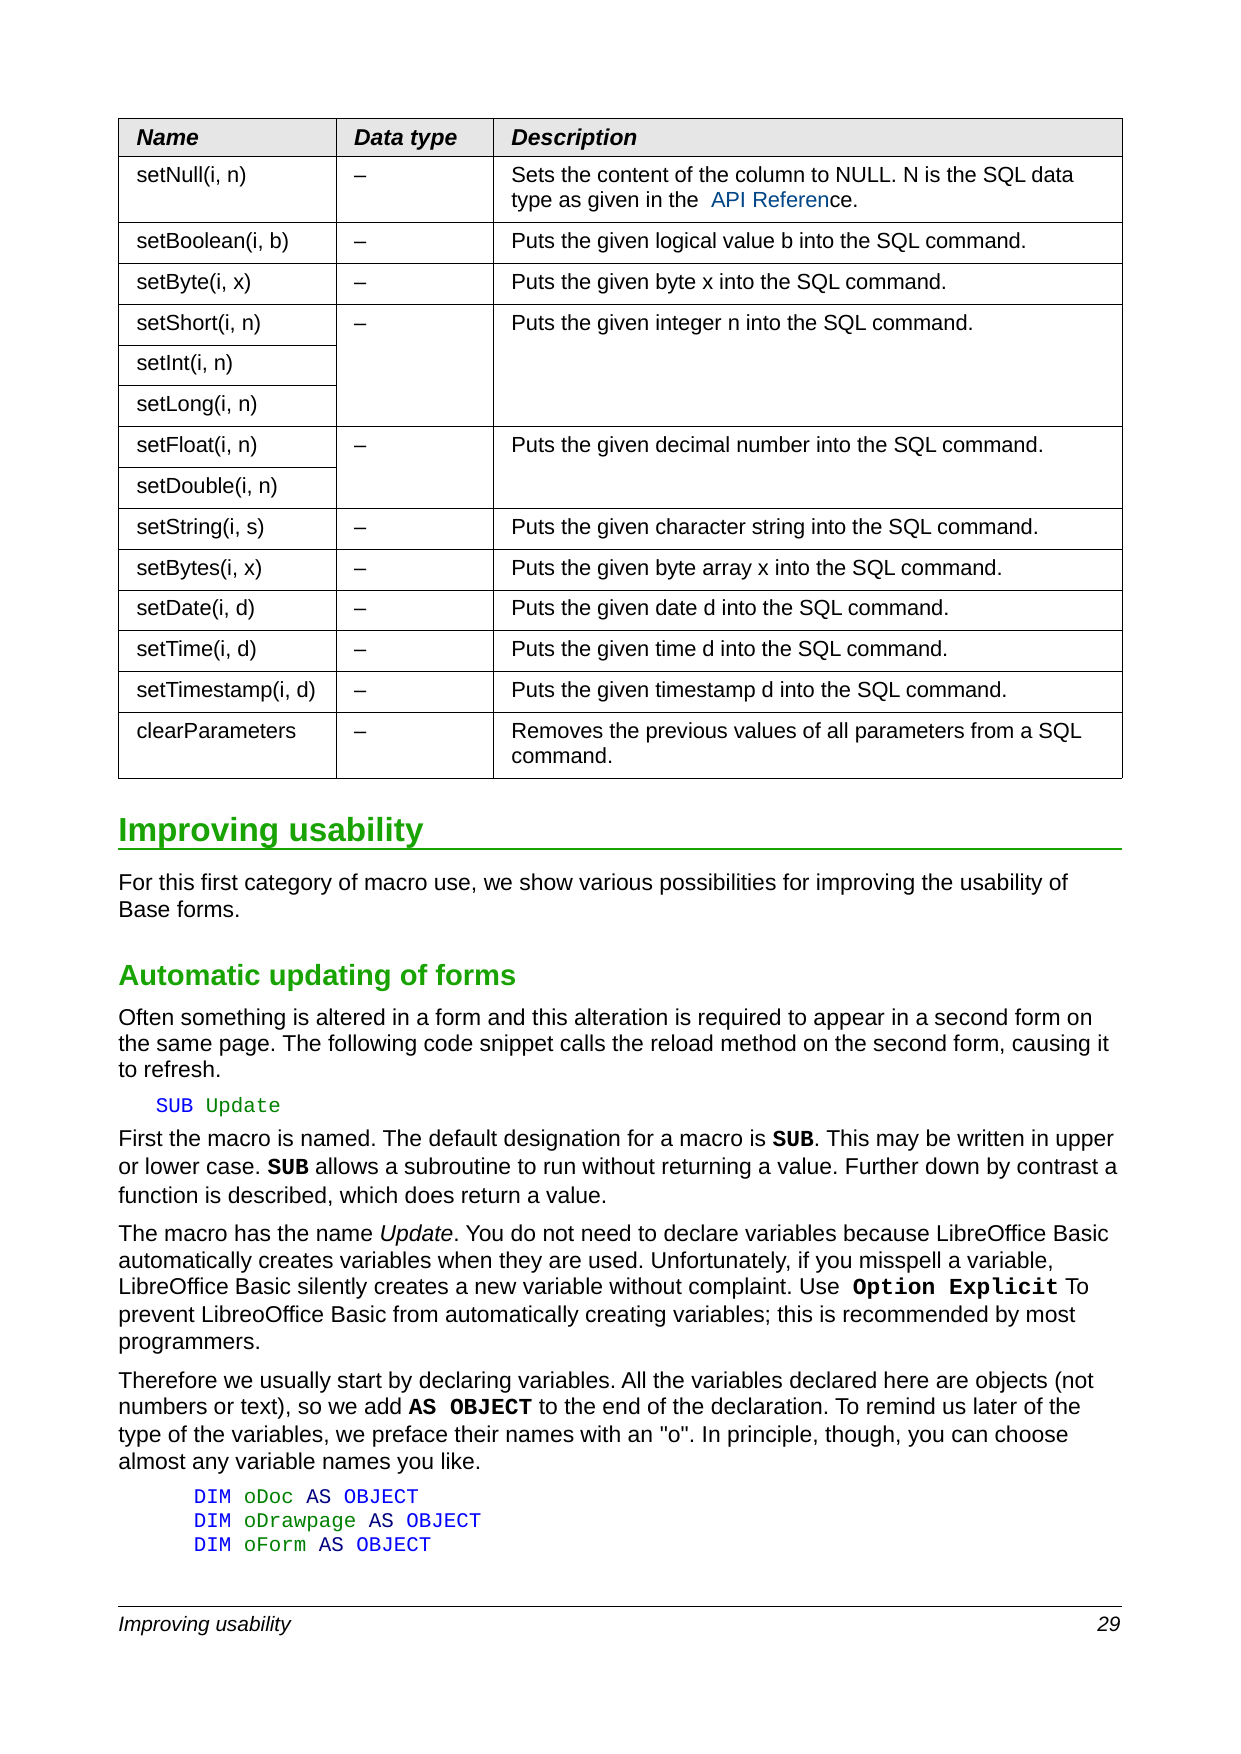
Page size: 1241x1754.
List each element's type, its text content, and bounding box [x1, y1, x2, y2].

table_cell – [337, 631, 493, 671]
table_cell Puts the given integer n into the SQL command. [494, 305, 1122, 426]
table_cell Puts the given decimal number into the SQL command. [494, 427, 1122, 508]
table_cell Sets the content of the column to NULL. N is the SQL data type as given in the API Reference. [494, 157, 1122, 222]
text DIM oForm AS OBJECT [156, 1534, 1122, 1557]
table_cell setTime(i, d) [119, 631, 336, 671]
table_cell Puts the given time d into the SQL command. [494, 631, 1122, 671]
table_cell setDate(i, d) [119, 591, 336, 630]
table_cell setBoolean(i, b) [119, 223, 336, 263]
table_cell – [337, 427, 493, 508]
table_cell – [337, 591, 493, 630]
table_cell Puts the given byte x into the SQL command. [494, 264, 1122, 304]
table_cell setTimestamp(i, d) [119, 672, 336, 712]
text Therefore we usually start by declaring variables. All the variables declared here are objects (not numbers or text), so we add AS OBJECT to the end of the declaration. To remind us later of the type of the variables, we preface their names with an "o". In principle, though, you can choose almost any variable names you like. [118, 1367, 1122, 1474]
text The macro has the name Update. You do not need to declare variables because LibreOffice Basic automatically creates variables when they are used. Unfortunately, if you misspell a variable, LibreOffice Basic silently creates a new variable without complaint. Use Option Explicit To prevent LibreoOffice Basic from automatically creating variables; this is recommended by most programmers. [118, 1220, 1122, 1354]
text For this first category of macro use, we show various possibilities for improving the usability of Base forms. [118, 869, 1122, 922]
table_cell Puts the given timestamp d into the SQL command. [494, 672, 1122, 712]
text SUB Update [156, 1095, 1122, 1119]
table_cell – [337, 672, 493, 712]
table_cell setDouble(i, n) [119, 468, 336, 508]
table_cell setNull(i, n) [119, 157, 336, 222]
table_cell – [337, 223, 493, 263]
table_header Name [119, 119, 336, 156]
table_cell Puts the given character string into the SQL command. [494, 509, 1122, 549]
table_cell – [337, 264, 493, 304]
table_cell setLong(i, n) [119, 386, 336, 426]
table_cell – [337, 157, 493, 222]
table_cell setString(i, s) [119, 509, 336, 549]
table_cell Puts the given date d into the SQL command. [494, 591, 1122, 630]
table_cell – [337, 509, 493, 549]
subtitle Automatic updating of forms [118, 957, 1122, 991]
table_cell Puts the given logical value b into the SQL command. [494, 223, 1122, 263]
table_header Data type [337, 119, 493, 156]
table_cell setByte(i, x) [119, 264, 336, 304]
table_cell Removes the previous values of all parameters from a SQL command. [494, 713, 1122, 778]
table_cell setFloat(i, n) [119, 427, 336, 467]
table_cell Puts the given byte array x into the SQL command. [494, 550, 1122, 589]
table_cell – [337, 713, 493, 778]
table_cell – [337, 305, 493, 426]
text DIM oDrawpage AS OBJECT [156, 1510, 1122, 1534]
table_header Description [494, 119, 1122, 156]
text First the macro is named. The default designation for a macro is SUB. This may be written in upper or lower case. SUB allows a subroutine to run without returning a value. Further down by contrast a function is described, which does return a value. [118, 1125, 1122, 1208]
text DIM oDoc AS OBJECT [156, 1487, 1122, 1510]
table_cell setBytes(i, x) [119, 550, 336, 589]
table_cell setInt(i, n) [119, 346, 336, 385]
text Often something is altered in a form and this alteration is required to appear in a second form on the same page. The following code snippet calls the reload method on the second form, causing it to refresh. [118, 1003, 1122, 1082]
table_cell setShort(i, n) [119, 305, 336, 344]
table_cell – [337, 550, 493, 589]
table_cell clearParameters [119, 713, 336, 778]
subtitle Improving usability [118, 810, 1122, 848]
